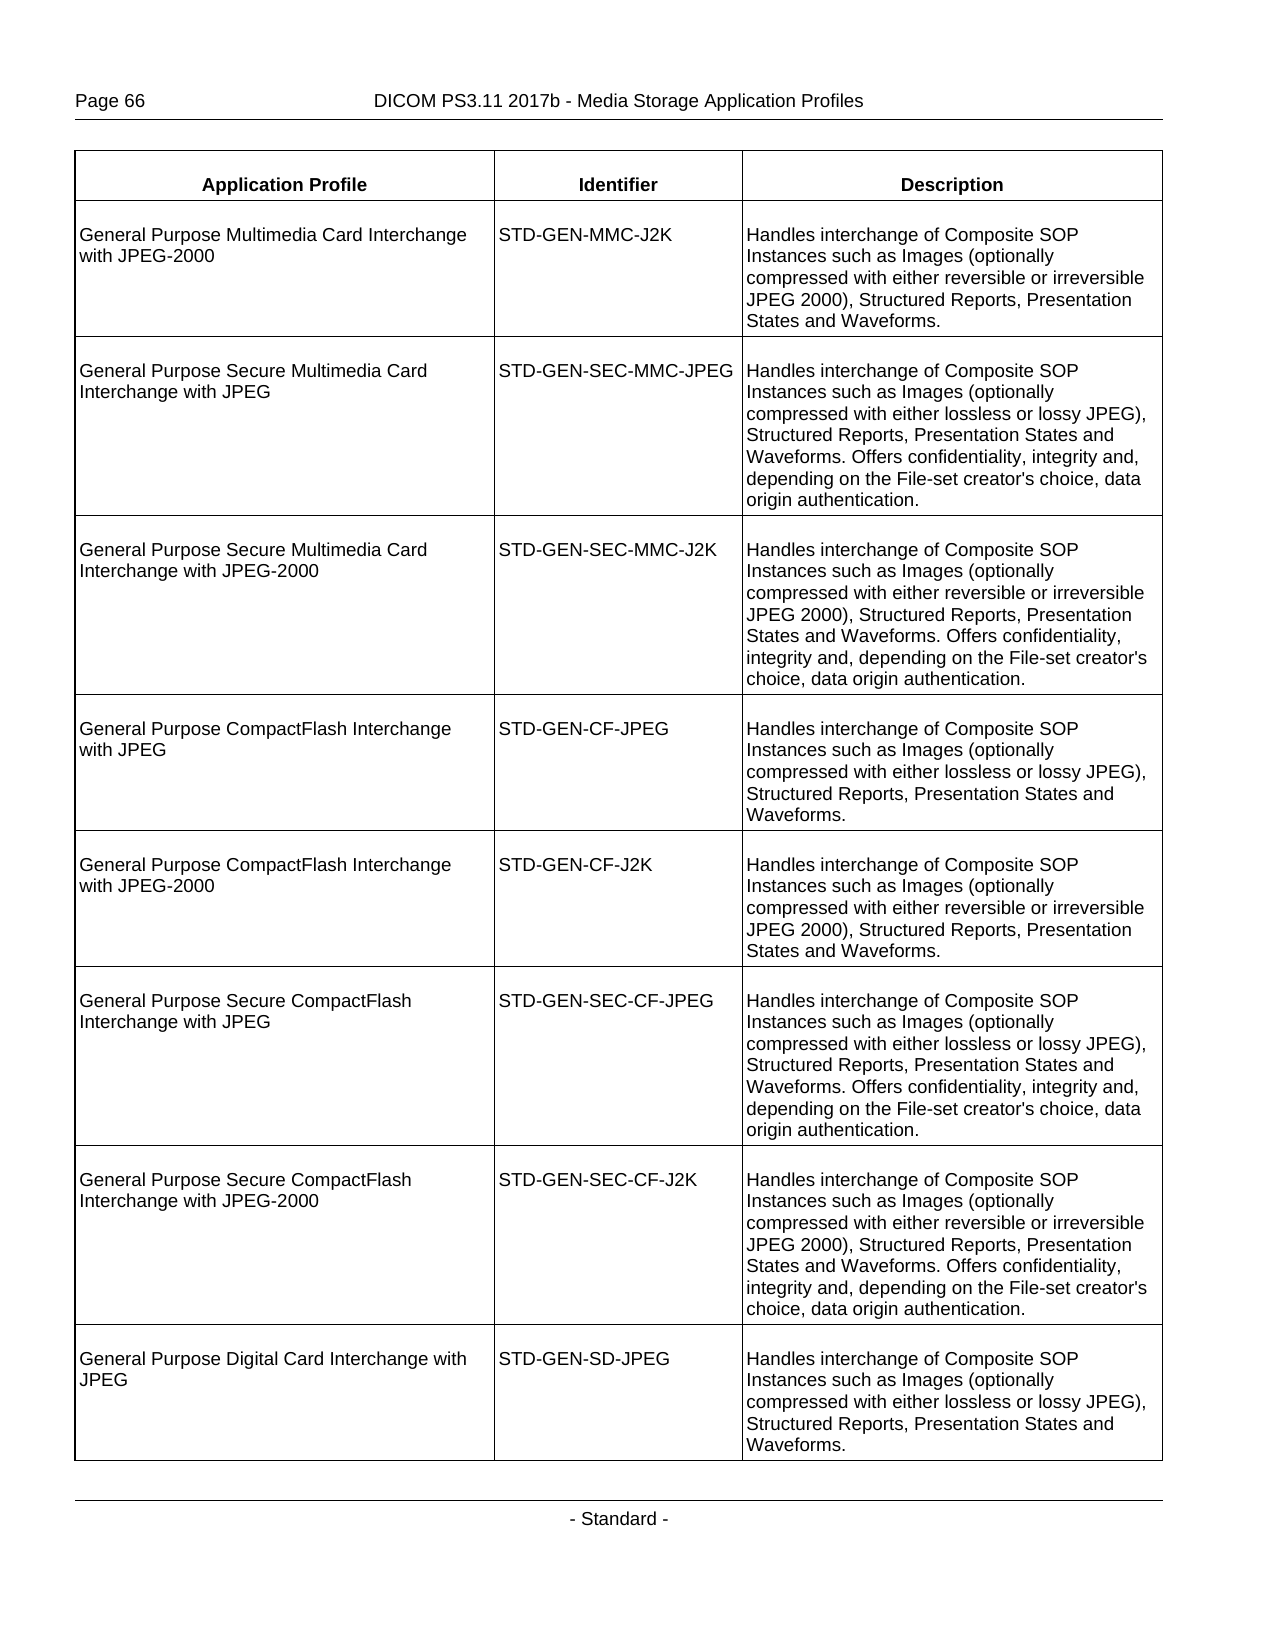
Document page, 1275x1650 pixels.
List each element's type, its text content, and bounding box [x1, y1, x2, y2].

table_cell STD-GEN-SEC-CF-JPEG [495, 967, 742, 1145]
table_header Application Profile [76, 151, 494, 200]
table_cell STD-GEN-CF-J2K [495, 831, 742, 966]
table_cell Handles interchange of Composite SOP Instances such as Images (optionally compressed with either lossless or lossy JPEG), Structured Reports, Presentation States and Waveforms. [743, 1325, 1162, 1460]
table_cell Handles interchange of Composite SOP Instances such as Images (optionally compressed with either lossless or lossy JPEG), Structured Reports, Presentation States and Waveforms. Offers confidentiality, integrity and, depending on the File-set creator's choice, data origin authentication. [743, 967, 1162, 1145]
table_cell General Purpose Digital Card Interchange with JPEG [76, 1325, 494, 1460]
table_header Description [743, 151, 1162, 200]
table_cell General Purpose Secure Multimedia Card Interchange with JPEG [76, 337, 494, 515]
table_cell Handles interchange of Composite SOP Instances such as Images (optionally compressed with either lossless or lossy JPEG), Structured Reports, Presentation States and Waveforms. [743, 695, 1162, 830]
table_cell Handles interchange of Composite SOP Instances such as Images (optionally compressed with either reversible or irreversible JPEG 2000), Structured Reports, Presentation States and Waveforms. Offers confidentiality, integrity and, depending on the File-set creator's choice, data origin authentication. [743, 516, 1162, 694]
table_cell STD-GEN-MMC-J2K [495, 201, 742, 336]
table_cell Handles interchange of Composite SOP Instances such as Images (optionally compressed with either lossless or lossy JPEG), Structured Reports, Presentation States and Waveforms. Offers confidentiality, integrity and, depending on the File-set creator's choice, data origin authentication. [743, 337, 1162, 515]
table_cell General Purpose Secure Multimedia Card Interchange with JPEG-2000 [76, 516, 494, 694]
table_cell General Purpose Secure CompactFlash Interchange with JPEG [76, 967, 494, 1145]
table_cell General Purpose CompactFlash Interchange with JPEG [76, 695, 494, 830]
table_cell STD-GEN-SEC-MMC-JPEG [495, 337, 742, 515]
table_cell General Purpose CompactFlash Interchange with JPEG-2000 [76, 831, 494, 966]
table_cell STD-GEN-CF-JPEG [495, 695, 742, 830]
table_cell Handles interchange of Composite SOP Instances such as Images (optionally compressed with either reversible or irreversible JPEG 2000), Structured Reports, Presentation States and Waveforms. [743, 831, 1162, 966]
table_cell STD-GEN-SEC-CF-J2K [495, 1146, 742, 1324]
table_cell STD-GEN-SD-JPEG [495, 1325, 742, 1460]
table_cell General Purpose Secure CompactFlash Interchange with JPEG-2000 [76, 1146, 494, 1324]
table_cell Handles interchange of Composite SOP Instances such as Images (optionally compressed with either reversible or irreversible JPEG 2000), Structured Reports, Presentation States and Waveforms. [743, 201, 1162, 336]
table_cell Handles interchange of Composite SOP Instances such as Images (optionally compressed with either reversible or irreversible JPEG 2000), Structured Reports, Presentation States and Waveforms. Offers confidentiality, integrity and, depending on the File-set creator's choice, data origin authentication. [743, 1146, 1162, 1324]
table_cell STD-GEN-SEC-MMC-J2K [495, 516, 742, 694]
table_header Identifier [495, 151, 742, 200]
table_cell General Purpose Multimedia Card Interchange with JPEG-2000 [76, 201, 494, 336]
